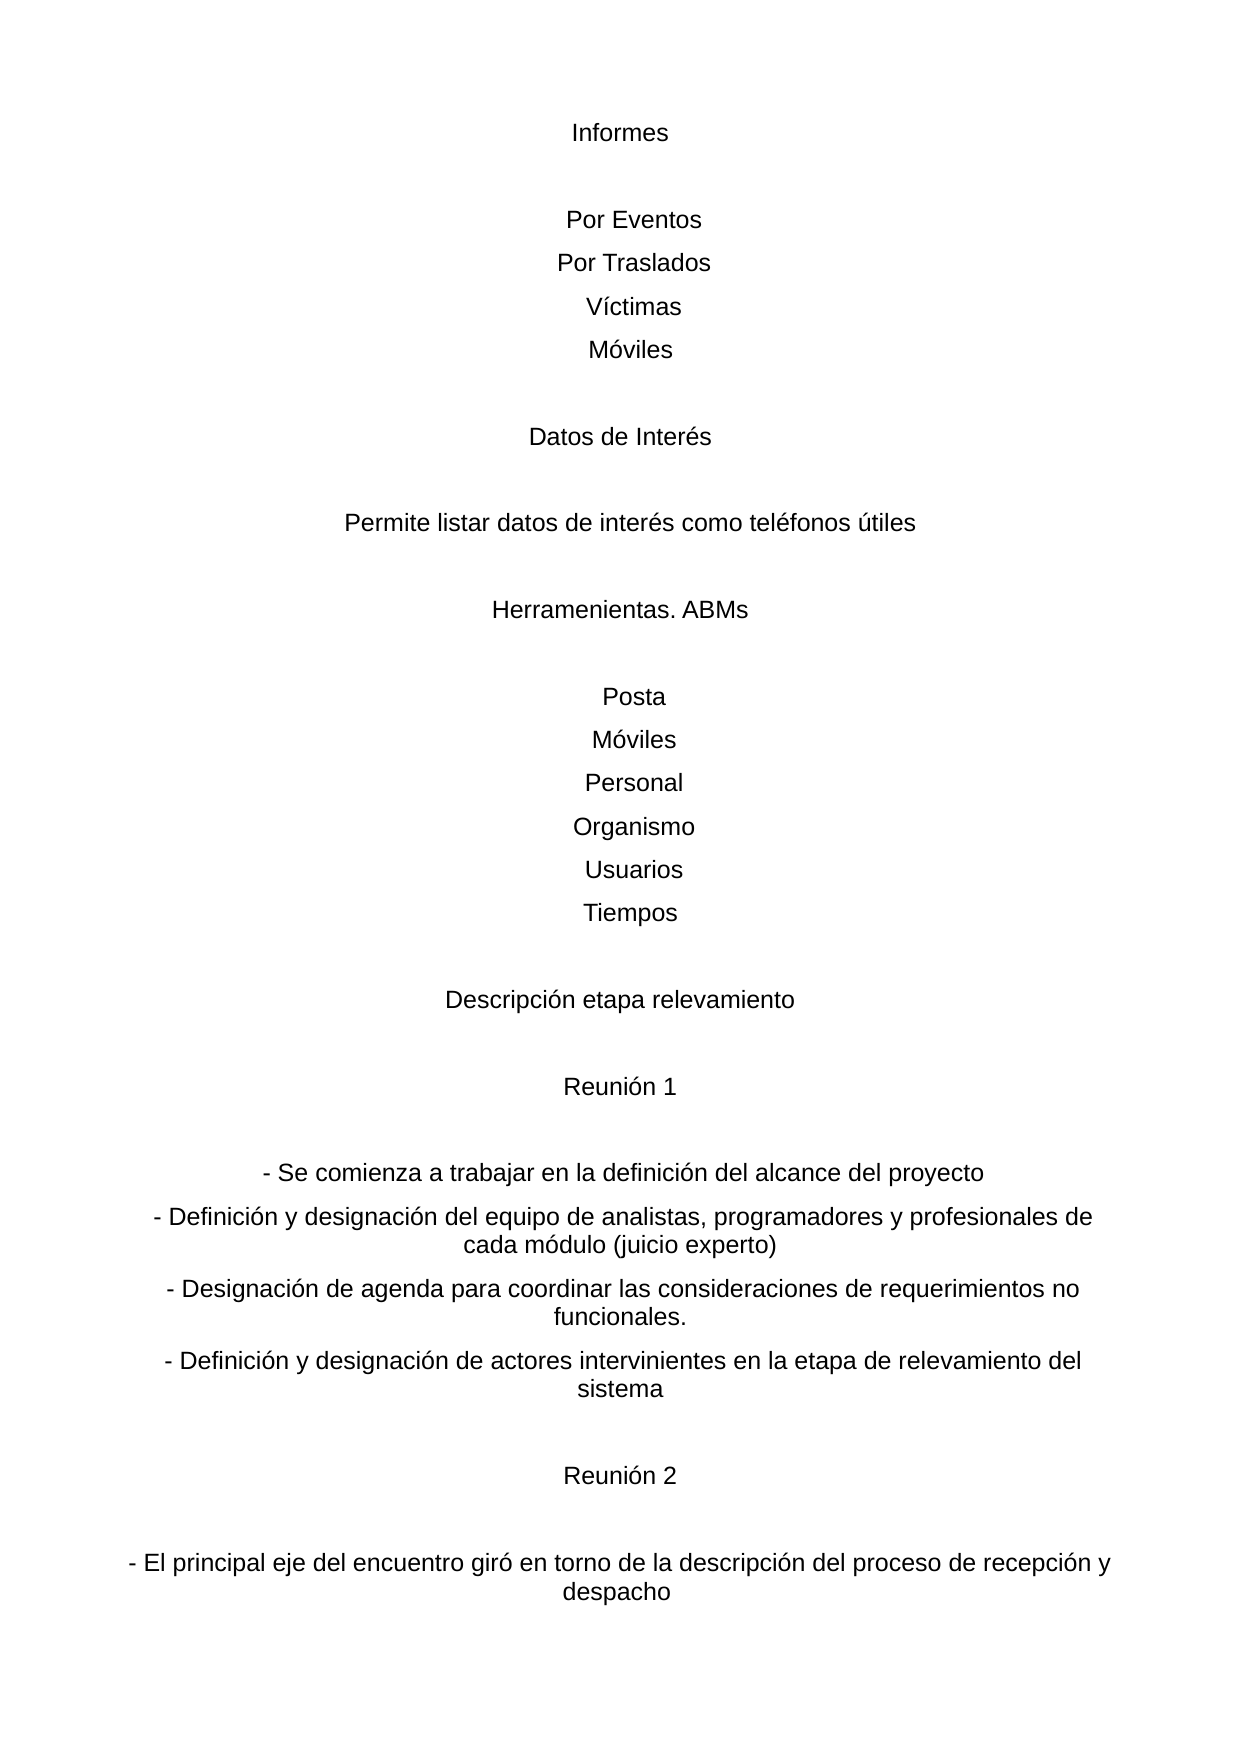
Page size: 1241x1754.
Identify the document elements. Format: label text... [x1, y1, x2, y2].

text Posta [118, 681, 1122, 710]
text Reunión 1 [118, 1071, 1122, 1100]
text Herramenientas. ABMs [118, 595, 1122, 623]
text Por Eventos [118, 205, 1122, 233]
text Personal [118, 768, 1122, 797]
text Descripción etapa relevamiento [118, 985, 1122, 1013]
text Informes [118, 118, 1122, 147]
text - Designación de agenda para coordinar las consideraciones de requerimientos no funcionales. [118, 1273, 1122, 1331]
text Datos de Interés [118, 421, 1122, 450]
text Usuarios [118, 855, 1122, 883]
text Reunión 2 [118, 1461, 1122, 1490]
text - Se comienza a trabajar en la definición del alcance del proyecto [118, 1158, 1122, 1187]
text - Definición y designación de actores intervinientes en la etapa de relevamiento del sistema [118, 1346, 1122, 1403]
text Por Traslados [118, 248, 1122, 277]
text Móviles [118, 335, 1122, 363]
text - Definición y designación del equipo de analistas, programadores y profesionales de cada módulo (juicio experto) [118, 1201, 1122, 1259]
text - El principal eje del encuentro giró en torno de la descripción del proceso de recepción y despacho [118, 1548, 1122, 1605]
text Permite listar datos de interés como teléfonos útiles [118, 508, 1122, 537]
text Víctimas [118, 291, 1122, 320]
text Tiempos [118, 898, 1122, 927]
text Organismo [118, 811, 1122, 840]
text Móviles [118, 725, 1122, 753]
